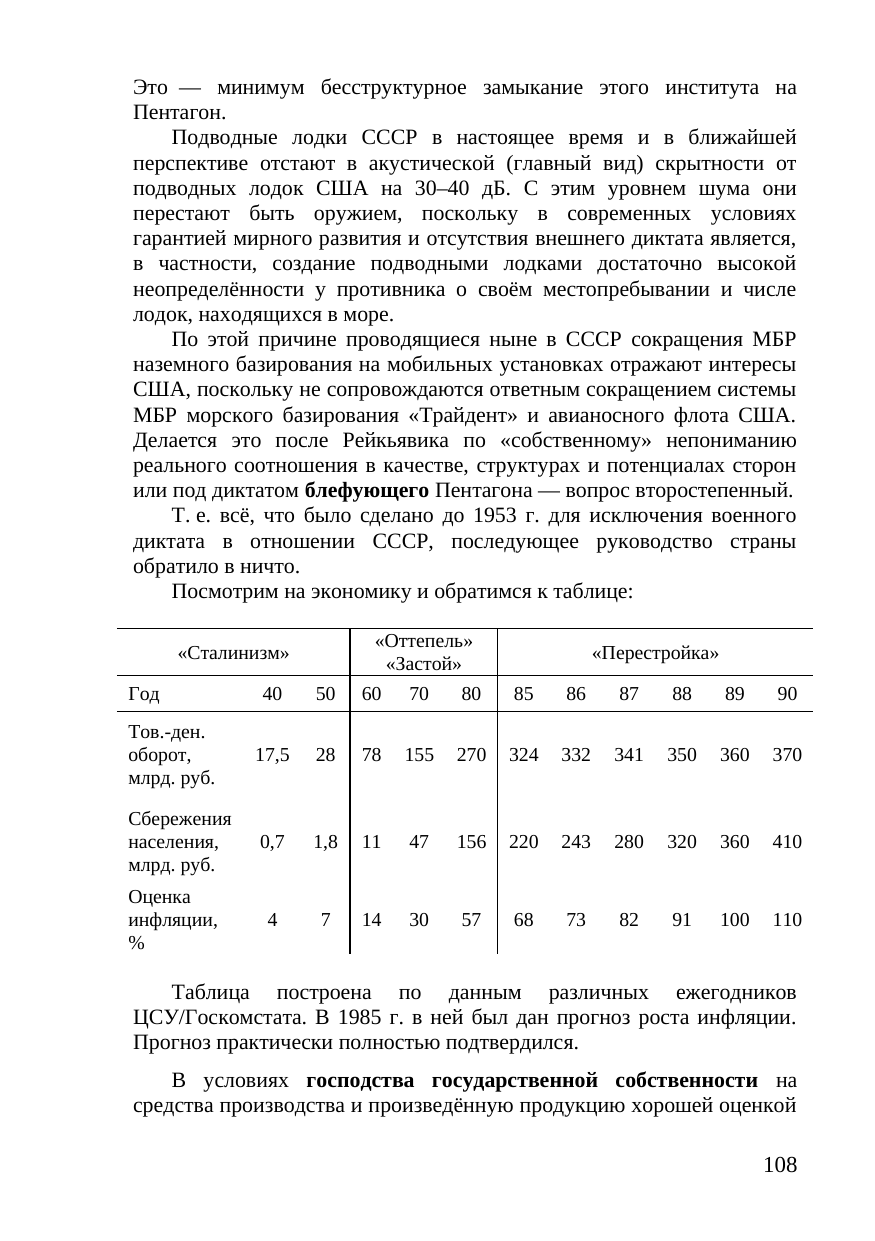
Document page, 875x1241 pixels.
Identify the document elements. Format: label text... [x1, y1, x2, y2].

table_cell 14 [351, 885, 393, 954]
table_cell 80 [445, 676, 497, 711]
table_cell 82 [602, 885, 656, 954]
table_cell 341 [602, 712, 656, 797]
table_cell 89 [708, 676, 761, 711]
text По этой причине проводящиеся ныне в СССР сокращения МБР наземного базирования на мобильных установках отражают интересы США, поскольку не сопровождаются ответным сокращением системы МБР морского базирования «Трайдент» и авианосного флота США. Делается это после Рейкьявика по «собственному» непониманию реального соотношения в качестве, структурах и потенциалах сторон или под диктатом блефующего Пентагона — вопрос второстепенный. [133, 326, 797, 502]
table_cell 324 [498, 712, 550, 797]
table_cell 73 [550, 885, 602, 954]
table_cell 280 [602, 797, 656, 885]
table_cell Год [117, 676, 243, 711]
table_cell Оценка инфляции, % [117, 885, 243, 954]
text Подводные лодки СССР в настоящее время и в ближайшей перспективе отстают в акустической (главный вид) скрытности от подводных лодок США на 30–40 дБ. С этим уровнем шума они перестают быть оружием, поскольку в современных условиях гарантией мирного развития и отсутствия внешнего диктата является, в частности, создание подводными лодками достаточно высокой неопределённости у противника о своём местопребывании и числе лодок, находящихся в море. [133, 124, 797, 326]
table_cell 30 [393, 885, 445, 954]
table_cell 88 [656, 676, 708, 711]
table_header «Сталинизм» [117, 629, 349, 675]
table_header «Перестройка» [498, 629, 813, 675]
table_cell 28 [301, 712, 349, 797]
table_cell 47 [393, 797, 445, 885]
table_cell 156 [445, 797, 497, 885]
table_cell 100 [708, 885, 761, 954]
table_cell 243 [550, 797, 602, 885]
table_cell 110 [761, 885, 813, 954]
table_cell 370 [761, 712, 813, 797]
table_cell 155 [393, 712, 445, 797]
table_cell 50 [301, 676, 349, 711]
table_cell 350 [656, 712, 708, 797]
table_cell 4 [244, 885, 301, 954]
table_cell 57 [445, 885, 497, 954]
table_cell 87 [602, 676, 656, 711]
table_cell 1,8 [301, 797, 349, 885]
text Т. е. всё, что было сделано до 1953 г. для исключения военного диктата в отношении СССР, последующее руководство страны обратило в ничто. [133, 502, 797, 578]
table_cell 332 [550, 712, 602, 797]
table_cell 70 [393, 676, 445, 711]
table_cell 91 [656, 885, 708, 954]
text Таблица построена по данным различных ежегодников ЦСУ/Госкомстата. В 1985 г. в ней был дан прогноз роста инфляции. Прогноз практически полностью подтвердился. [133, 979, 797, 1054]
table_cell 90 [761, 676, 813, 711]
table_cell 270 [445, 712, 497, 797]
text Посмотрим на экономику и обратимся к таблице: [133, 578, 797, 603]
table_cell 360 [708, 712, 761, 797]
text Это — минимум бесструктурное замыкание этого института на Пентагон. [133, 74, 797, 124]
table_cell 360 [708, 797, 761, 885]
table_cell 40 [244, 676, 301, 711]
table_cell 11 [351, 797, 393, 885]
table_cell 7 [301, 885, 349, 954]
table_header «Оттепель» «Застой» [351, 629, 497, 675]
text В условиях господства государственной собственности на средства производства и произведённую продукцию хорошей оценкой [133, 1067, 797, 1117]
table_cell 60 [351, 676, 393, 711]
table_cell 86 [550, 676, 602, 711]
table_cell 85 [498, 676, 550, 711]
table_cell Сбережения населения, млрд. руб. [117, 797, 243, 885]
table_cell 410 [761, 797, 813, 885]
table_cell 320 [656, 797, 708, 885]
table_cell 220 [498, 797, 550, 885]
table_cell 0,7 [244, 797, 301, 885]
table_cell 17,5 [244, 712, 301, 797]
table_cell 78 [351, 712, 393, 797]
table_cell 68 [498, 885, 550, 954]
table_cell Тов.-ден. оборот, млрд. руб. [117, 712, 243, 797]
